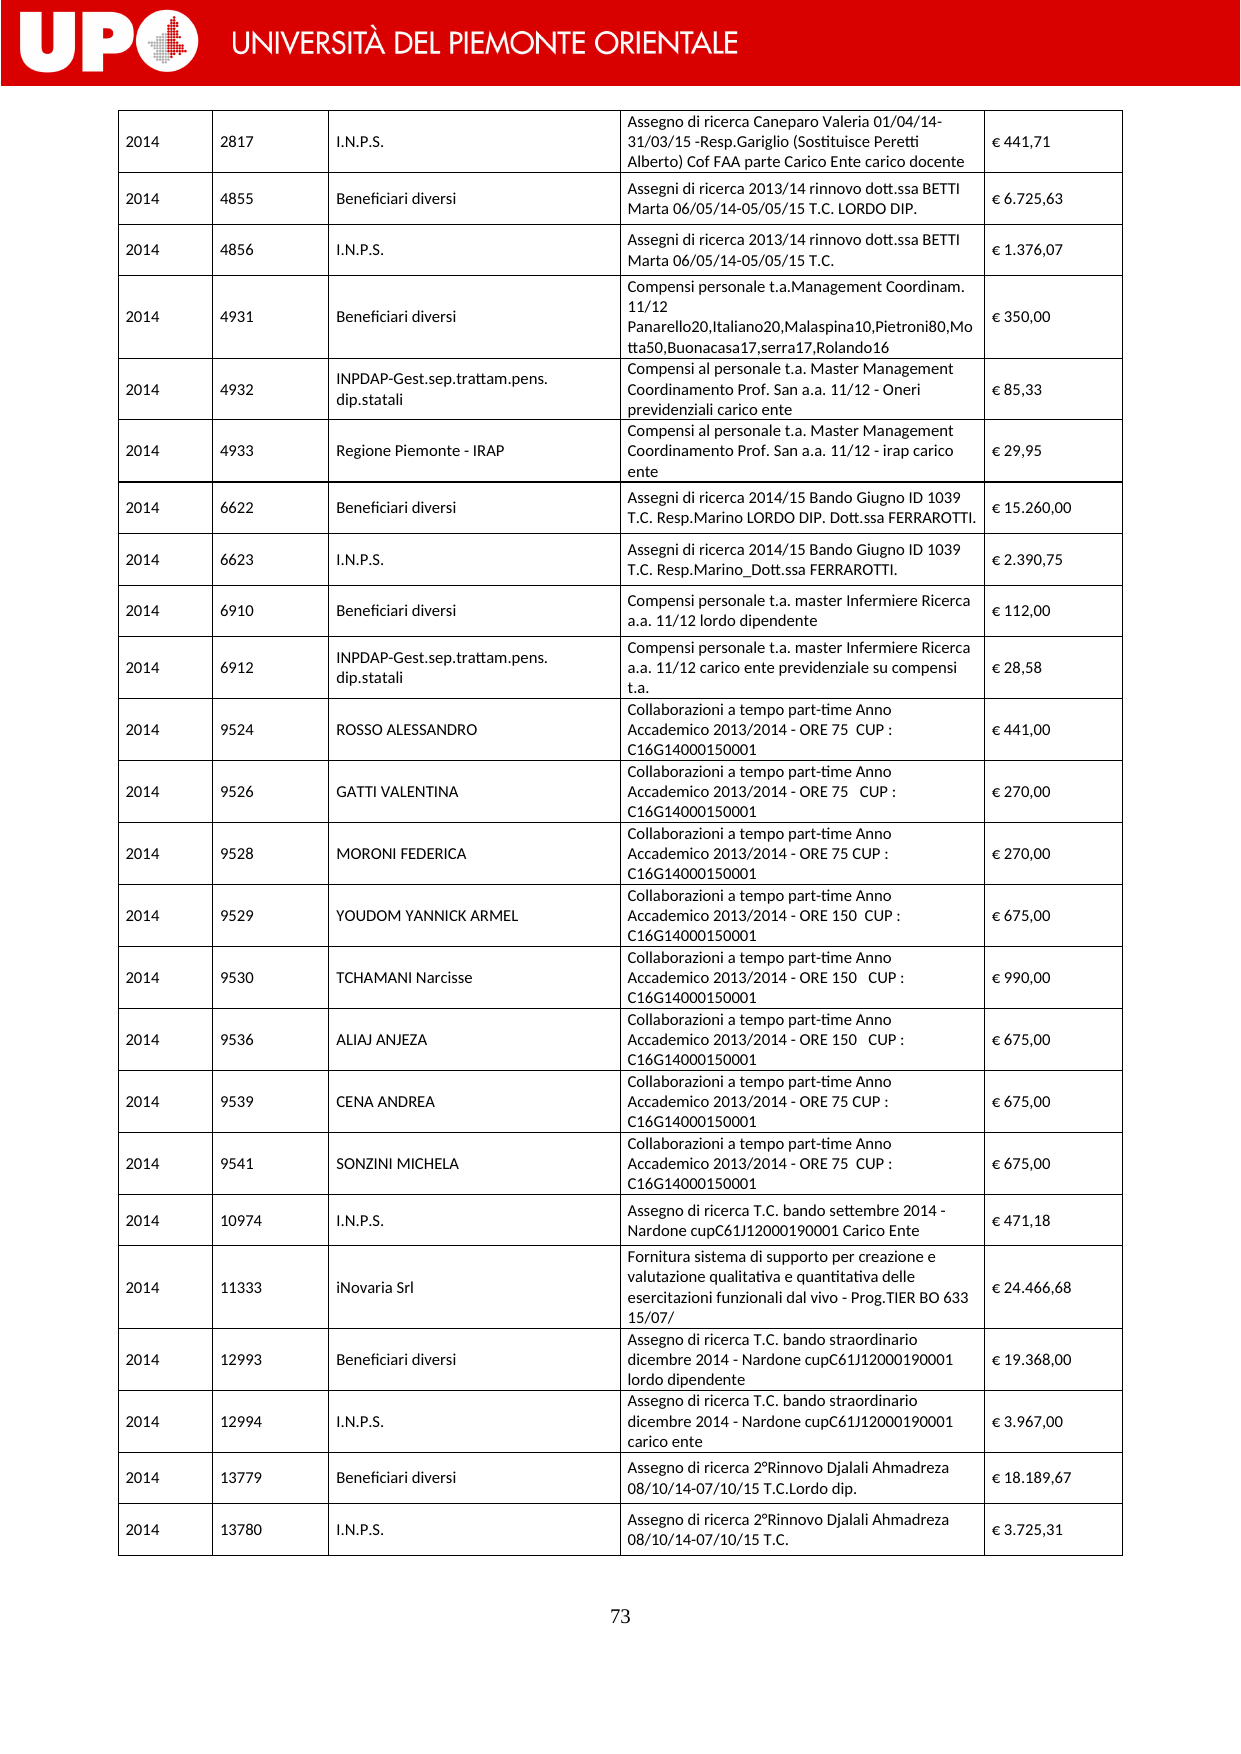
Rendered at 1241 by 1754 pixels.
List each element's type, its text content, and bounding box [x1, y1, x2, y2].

table_cell Assegni di ricerca 2014/15 Bando Giugno ID 1039 T.C. Resp.Marino_Dott.ssa FERRAROTTI. [621, 534, 984, 584]
table_cell Beneficiari diversi [329, 173, 620, 223]
table_cell € 270,00 [985, 823, 1122, 884]
table_cell Compensi personale t.a.Management Coordinam. 11/12 Panarello20,Italiano20,Malaspina10,Pietroni80,Motta50,Buonacasa17,serra17,Rolando16 [621, 276, 984, 357]
table_cell 2014 [119, 276, 212, 357]
table_cell 10974 [213, 1195, 328, 1245]
table_cell € 15.260,00 [985, 483, 1122, 533]
table_cell 4931 [213, 276, 328, 357]
table_cell 2014 [119, 637, 212, 698]
table_cell 2014 [119, 1329, 212, 1390]
table_cell 2014 [119, 947, 212, 1008]
table_cell Collaborazioni a tempo part-time Anno Accademico 2013/2014 - ORE 150 CUP : C16G14000150001 [621, 947, 984, 1008]
table_cell ALIAJ ANJEZA [329, 1009, 620, 1070]
table_cell CENA ANDREA [329, 1071, 620, 1132]
table_cell INPDAP-Gest.sep.trattam.pens. dip.statali [329, 637, 620, 698]
table_cell € 6.725,63 [985, 173, 1122, 223]
table_cell € 270,00 [985, 761, 1122, 822]
table_cell Assegno di ricerca T.C. bando straordinario dicembre 2014 - Nardone cupC61J12000190001 carico ente [621, 1391, 984, 1452]
table_cell 4933 [213, 420, 328, 481]
table_cell Assegno di ricerca T.C. bando straordinario dicembre 2014 - Nardone cupC61J12000190001 lordo dipendente [621, 1329, 984, 1390]
table_cell Collaborazioni a tempo part-time Anno Accademico 2013/2014 - ORE 75 CUP : C16G14000150001 [621, 1133, 984, 1194]
table_cell € 675,00 [985, 1071, 1122, 1132]
table_cell 12994 [213, 1391, 328, 1452]
table_cell Collaborazioni a tempo part-time Anno Accademico 2013/2014 - ORE 75 CUP : C16G14000150001 [621, 761, 984, 822]
table_cell 11333 [213, 1246, 328, 1328]
table_cell 2014 [119, 1504, 212, 1555]
table_cell Compensi al personale t.a. Master Management Coordinamento Prof. San a.a. 11/12 - irap carico ente [621, 420, 984, 481]
table_cell iNovaria Srl [329, 1246, 620, 1328]
table_cell 2014 [119, 420, 212, 481]
table_cell 9529 [213, 885, 328, 946]
table_cell 2014 [119, 111, 212, 172]
table_cell 9524 [213, 699, 328, 760]
table_cell € 675,00 [985, 1133, 1122, 1194]
table_cell 13779 [213, 1453, 328, 1503]
table_cell 4932 [213, 359, 328, 419]
table_cell I.N.P.S. [329, 111, 620, 172]
table_cell Collaborazioni a tempo part-time Anno Accademico 2013/2014 - ORE 150 CUP : C16G14000150001 [621, 885, 984, 946]
table_cell € 675,00 [985, 1009, 1122, 1070]
table_cell 9541 [213, 1133, 328, 1194]
table_cell Assegno di ricerca 2°Rinnovo Djalali Ahmadreza 08/10/14-07/10/15 T.C.Lordo dip. [621, 1453, 984, 1503]
table_cell Assegno di ricerca Caneparo Valeria 01/04/14-31/03/15 -Resp.Gariglio (Sostituisce Peretti Alberto) Cof FAA parte Carico Ente carico docente [621, 111, 984, 172]
table_cell ROSSO ALESSANDRO [329, 699, 620, 760]
table_cell 2014 [119, 483, 212, 533]
table_cell 9539 [213, 1071, 328, 1132]
table_cell 2014 [119, 761, 212, 822]
table_cell 2817 [213, 111, 328, 172]
table_cell 2014 [119, 699, 212, 760]
table_cell INPDAP-Gest.sep.trattam.pens. dip.statali [329, 359, 620, 419]
table_cell € 441,71 [985, 111, 1122, 172]
table_cell 12993 [213, 1329, 328, 1390]
table_cell Assegno di ricerca 2°Rinnovo Djalali Ahmadreza 08/10/14-07/10/15 T.C. [621, 1504, 984, 1555]
table_cell € 29,95 [985, 420, 1122, 481]
table_cell Compensi personale t.a. master Infermiere Ricerca a.a. 11/12 carico ente previdenziale su compensi t.a. [621, 637, 984, 698]
table_cell € 990,00 [985, 947, 1122, 1008]
table_cell Regione Piemonte - IRAP [329, 420, 620, 481]
table_cell 2014 [119, 823, 212, 884]
table_cell 2014 [119, 1133, 212, 1194]
table_cell Assegni di ricerca 2013/14 rinnovo dott.ssa BETTI Marta 06/05/14-05/05/15 T.C. [621, 225, 984, 275]
table_cell 9536 [213, 1009, 328, 1070]
table_cell € 24.466,68 [985, 1246, 1122, 1328]
table_cell € 18.189,67 [985, 1453, 1122, 1503]
table_cell Compensi personale t.a. master Infermiere Ricerca a.a. 11/12 lordo dipendente [621, 586, 984, 636]
table_cell Collaborazioni a tempo part-time Anno Accademico 2013/2014 - ORE 75 CUP : C16G14000150001 [621, 1071, 984, 1132]
table_cell TCHAMANI Narcisse [329, 947, 620, 1008]
table_cell € 3.967,00 [985, 1391, 1122, 1452]
table_cell SONZINI MICHELA [329, 1133, 620, 1194]
table_cell 2014 [119, 534, 212, 584]
table_cell Beneficiari diversi [329, 276, 620, 357]
table_cell 9526 [213, 761, 328, 822]
table_cell € 85,33 [985, 359, 1122, 419]
table_cell € 28,58 [985, 637, 1122, 698]
table_cell Beneficiari diversi [329, 483, 620, 533]
table_cell 2014 [119, 1009, 212, 1070]
table_cell MORONI FEDERICA [329, 823, 620, 884]
table_cell € 3.725,31 [985, 1504, 1122, 1555]
table_cell 9528 [213, 823, 328, 884]
table_cell 13780 [213, 1504, 328, 1555]
table_cell Assegni di ricerca 2014/15 Bando Giugno ID 1039 T.C. Resp.Marino LORDO DIP. Dott.ssa FERRAROTTI. [621, 483, 984, 533]
table_cell 2014 [119, 1246, 212, 1328]
table_cell 2014 [119, 586, 212, 636]
table_cell I.N.P.S. [329, 1195, 620, 1245]
table_cell € 675,00 [985, 885, 1122, 946]
table_cell I.N.P.S. [329, 1391, 620, 1452]
table_cell € 350,00 [985, 276, 1122, 357]
table_cell 2014 [119, 1453, 212, 1503]
table_cell Assegni di ricerca 2013/14 rinnovo dott.ssa BETTI Marta 06/05/14-05/05/15 T.C. LORDO DIP. [621, 173, 984, 223]
table_cell € 19.368,00 [985, 1329, 1122, 1390]
table_cell 2014 [119, 1391, 212, 1452]
table_cell Fornitura sistema di supporto per creazione e valutazione qualitativa e quantitativa delle esercitazioni funzionali dal vivo - Prog.TIER BO 633 15/07/ [621, 1246, 984, 1328]
table_cell 4856 [213, 225, 328, 275]
table_cell I.N.P.S. [329, 1504, 620, 1555]
table_cell GATTI VALENTINA [329, 761, 620, 822]
table_cell 6623 [213, 534, 328, 584]
table_cell € 441,00 [985, 699, 1122, 760]
table_cell I.N.P.S. [329, 534, 620, 584]
table_cell € 2.390,75 [985, 534, 1122, 584]
table_cell Collaborazioni a tempo part-time Anno Accademico 2013/2014 - ORE 75 CUP : C16G14000150001 [621, 823, 984, 884]
table_cell 4855 [213, 173, 328, 223]
table_cell Beneficiari diversi [329, 1329, 620, 1390]
table_cell € 1.376,07 [985, 225, 1122, 275]
table_cell Collaborazioni a tempo part-time Anno Accademico 2013/2014 - ORE 150 CUP : C16G14000150001 [621, 1009, 984, 1070]
table_cell 6622 [213, 483, 328, 533]
table_cell Collaborazioni a tempo part-time Anno Accademico 2013/2014 - ORE 75 CUP : C16G14000150001 [621, 699, 984, 760]
table_cell 9530 [213, 947, 328, 1008]
table_cell 2014 [119, 1071, 212, 1132]
table_cell Beneficiari diversi [329, 586, 620, 636]
table_cell Compensi al personale t.a. Master Management Coordinamento Prof. San a.a. 11/12 - Oneri previdenziali carico ente [621, 359, 984, 419]
table_cell 2014 [119, 359, 212, 419]
table_cell 6910 [213, 586, 328, 636]
table_cell I.N.P.S. [329, 225, 620, 275]
table_cell Assegno di ricerca T.C. bando settembre 2014 - Nardone cupC61J12000190001 Carico Ente [621, 1195, 984, 1245]
table_cell 2014 [119, 173, 212, 223]
table_cell Beneficiari diversi [329, 1453, 620, 1503]
table_cell 2014 [119, 885, 212, 946]
table_cell € 471,18 [985, 1195, 1122, 1245]
table_cell 6912 [213, 637, 328, 698]
table_cell 2014 [119, 1195, 212, 1245]
table_cell YOUDOM YANNICK ARMEL [329, 885, 620, 946]
table_cell € 112,00 [985, 586, 1122, 636]
table_cell 2014 [119, 225, 212, 275]
